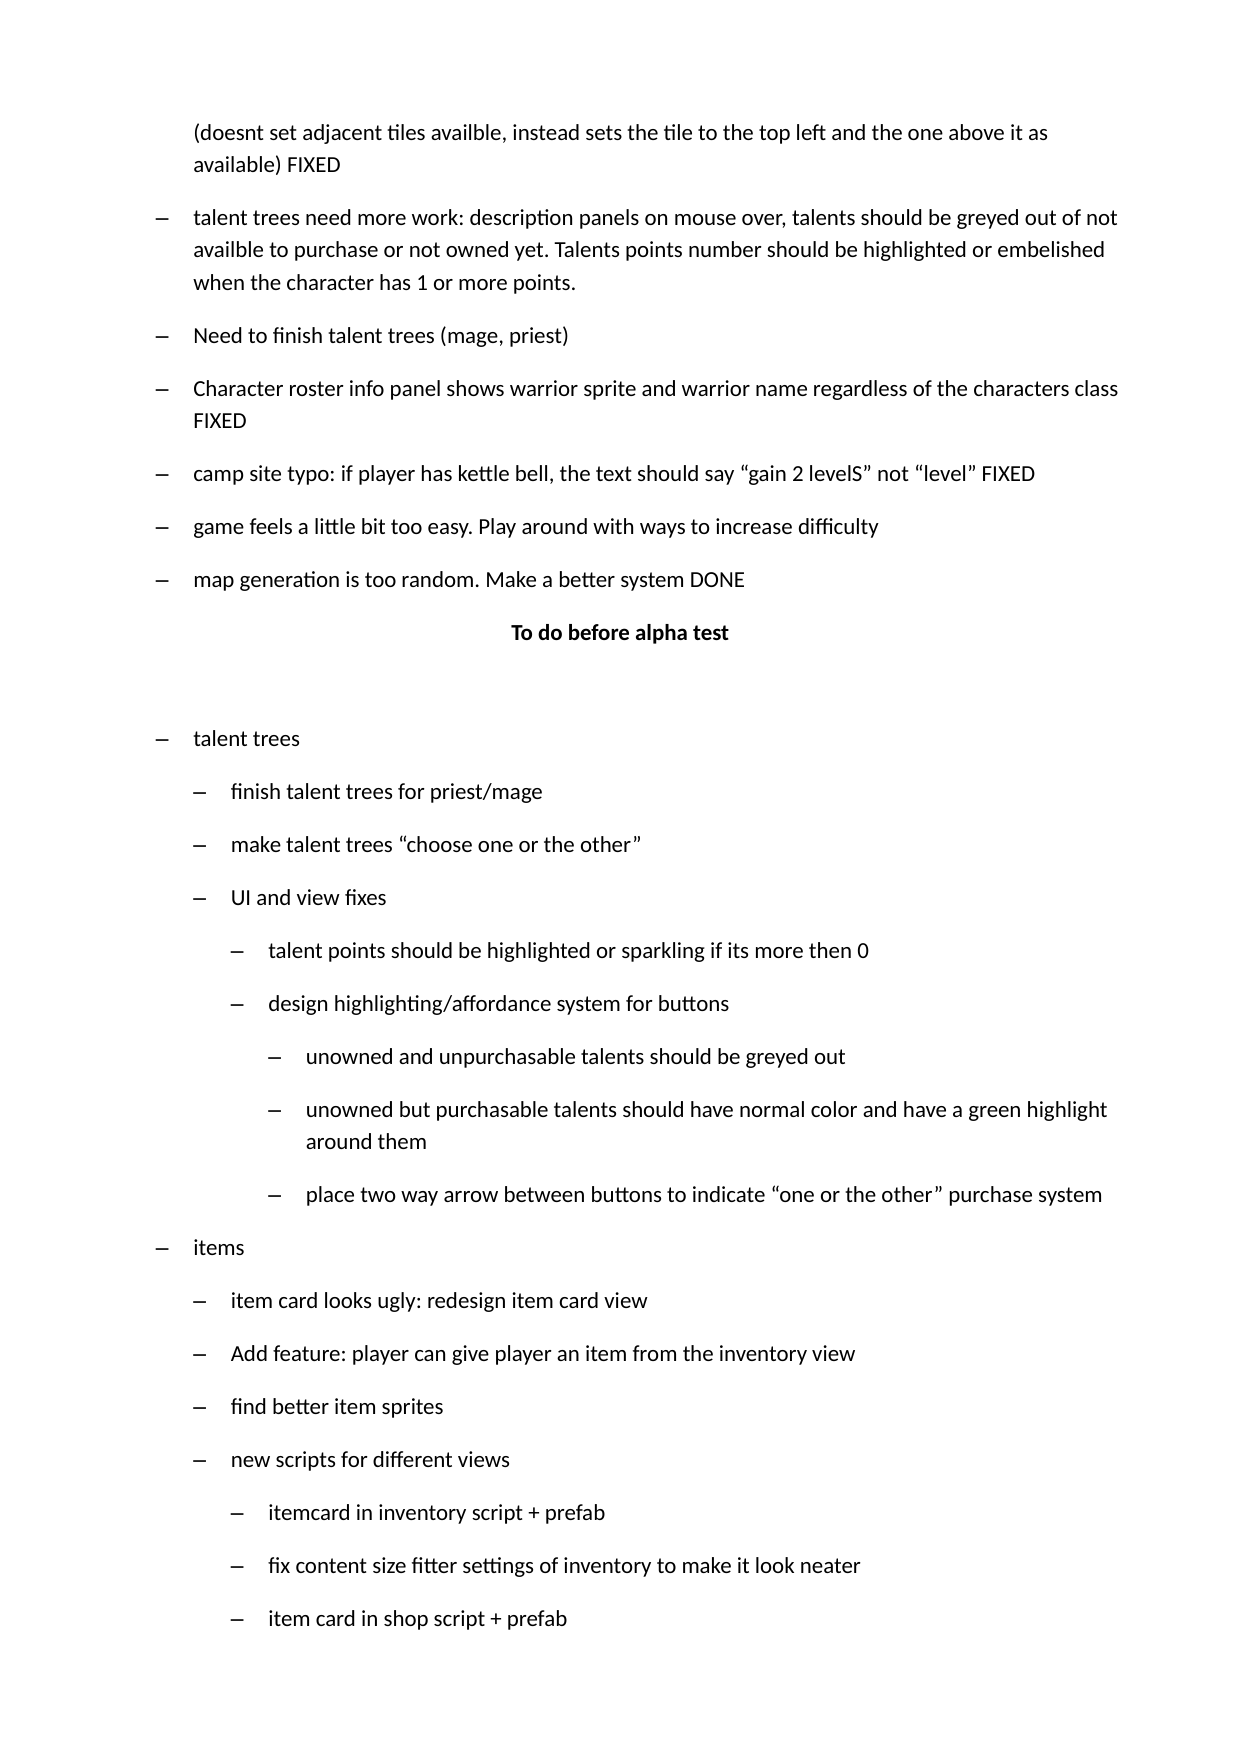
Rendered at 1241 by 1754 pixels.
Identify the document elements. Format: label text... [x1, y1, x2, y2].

list UI and view fixes [193, 883, 1122, 911]
list camp site typo: if player has kettle bell, the text should say “gain 2 levelS” not “level” FIXED [156, 459, 1122, 487]
list game feels a little bit too easy. Play around with ways to increase difficulty [156, 512, 1122, 540]
list Need to finish talent trees (mage, priest) [156, 321, 1122, 349]
list finish talent trees for priest/mage [193, 777, 1122, 805]
list talent trees [156, 724, 1122, 752]
list itemcard in inventory script + prefab [231, 1498, 1122, 1527]
list place two way arrow between buttons to indicate “one or the other” purchase system [268, 1180, 1122, 1208]
list items [156, 1233, 1122, 1261]
list talent points should be highlighted or sparkling if its more then 0 [231, 936, 1122, 964]
list (doesnt set adjacent tiles availble, instead sets the tile to the top left and the one above it as available) FIXED [156, 118, 1122, 178]
list map generation is too random. Make a better system DONE [156, 565, 1122, 593]
list find better item sprites [193, 1392, 1122, 1421]
list item card in shop script + prefab [231, 1604, 1122, 1633]
list unowned and unpurchasable talents should be greyed out [268, 1042, 1122, 1070]
list talent trees need more work: description panels on mouse over, talents should be greyed out of not availble to purchase or not owned yet. Talents points number should be highlighted or embelished when the character has 1 or more points. [156, 203, 1122, 296]
list new scripts for different views [193, 1446, 1122, 1473]
list design highlighting/affordance system for buttons [231, 989, 1122, 1017]
list unowned but purchasable talents should have normal color and have a green highlight around them [268, 1095, 1122, 1155]
list make talent trees “choose one or the other” [193, 830, 1122, 858]
list Add feature: player can give player an item from the inventory view [193, 1339, 1122, 1367]
list Character roster info panel shows warrior sprite and warrior name regardless of the characters class FIXED [156, 374, 1122, 434]
list fix content size fitter settings of inventory to make it look neater [231, 1552, 1122, 1579]
text To do before alpha test [118, 618, 1122, 646]
list item card looks ugly: redesign item card view [193, 1286, 1122, 1314]
